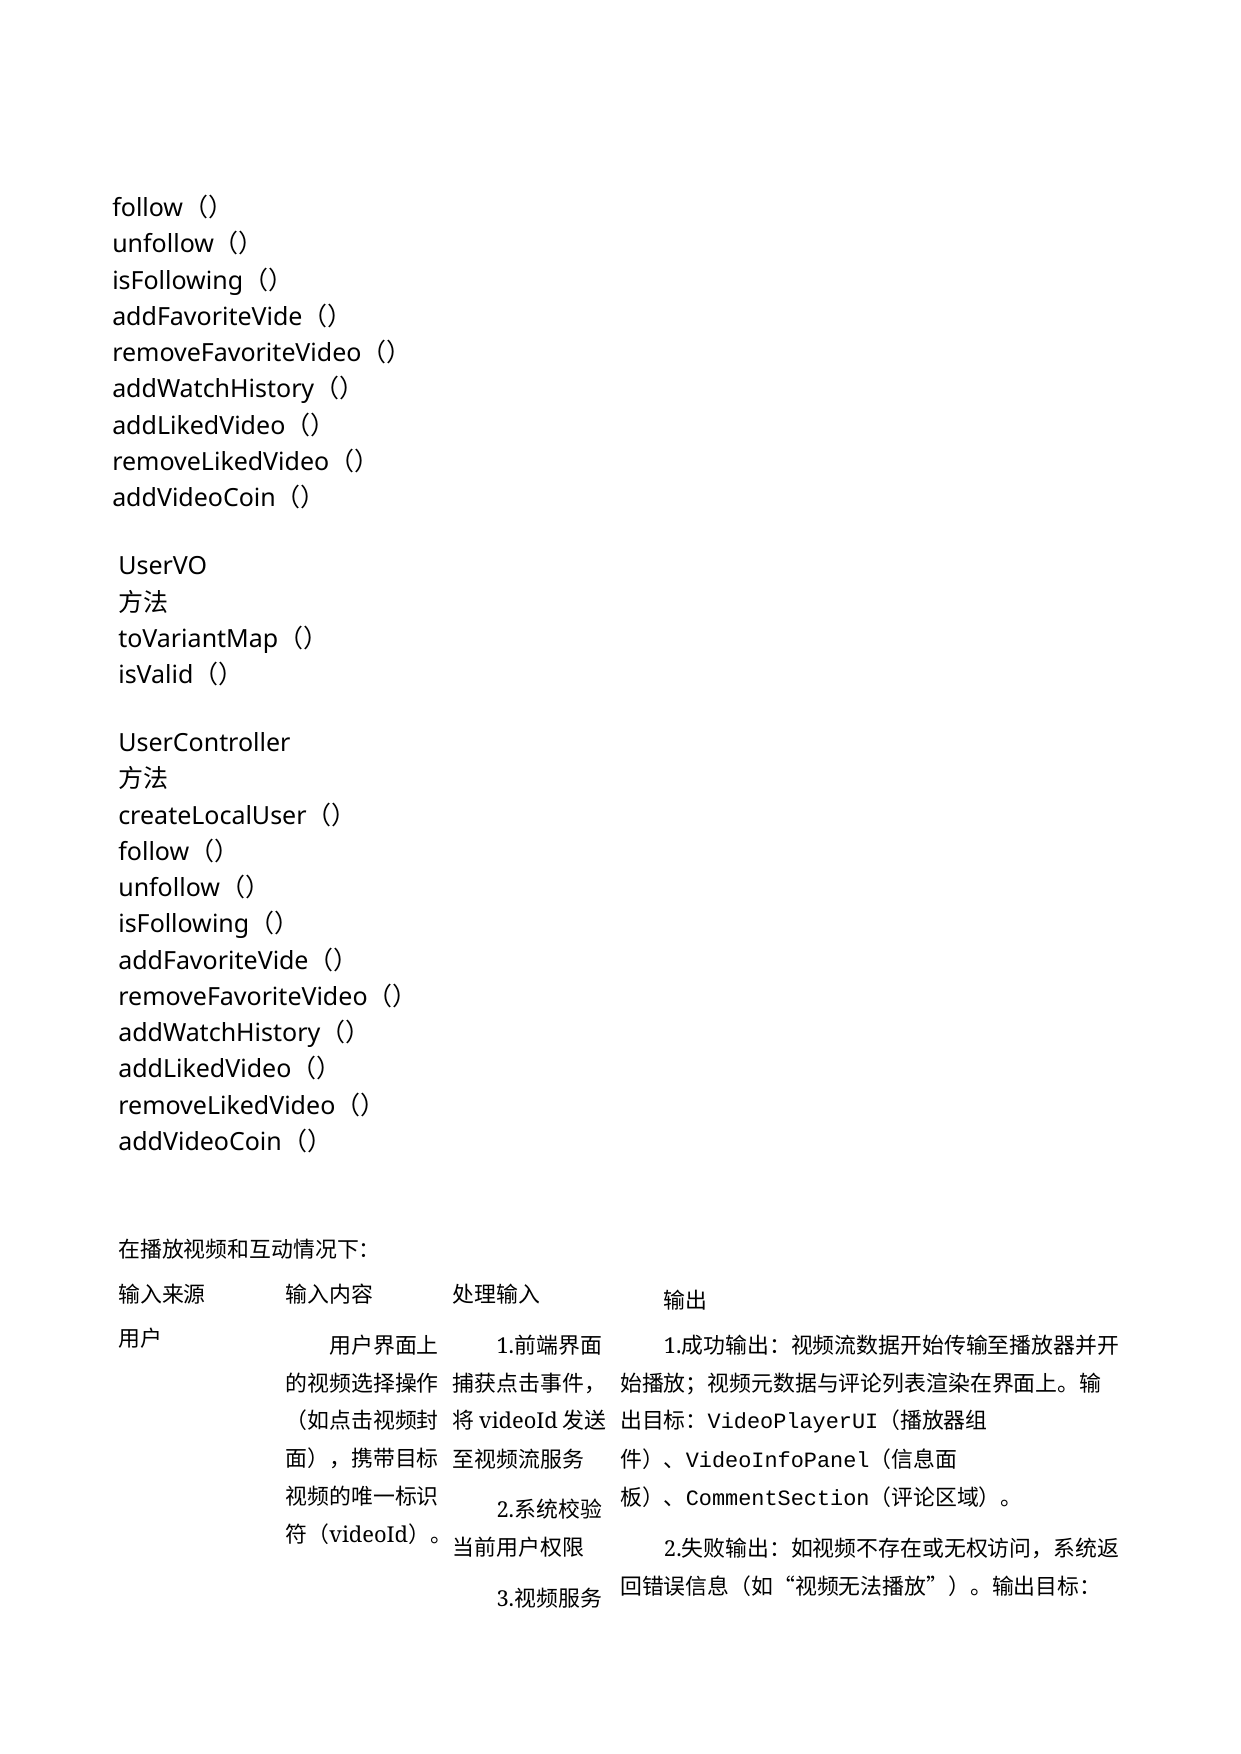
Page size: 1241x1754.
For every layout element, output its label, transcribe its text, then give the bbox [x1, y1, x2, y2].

table_cell isFollowing（） [118, 904, 1122, 940]
table_header 处理输入 [453, 1277, 620, 1321]
table_cell removeFavoriteVideo（） [112, 333, 1122, 369]
table_header 输入来源 [118, 1277, 285, 1321]
text 在播放视频和互动情况下： [118, 1232, 1122, 1264]
text UserController [118, 725, 1122, 759]
table_cell follow（） [112, 188, 1122, 224]
table_cell 用户 [118, 1321, 285, 1613]
table_cell unfollow（） [118, 868, 1122, 904]
table_cell addWatchHistory（） [112, 369, 1122, 405]
table_header 输出 [620, 1277, 1122, 1321]
table_cell toVariantMap（） [118, 618, 1122, 654]
table_cell addFavoriteVide（） [112, 296, 1122, 333]
table_cell 1.成功输出：视频流数据开始传输至播放器并开始播放；视频元数据与评论列表渲染在界面上。输出目标：VideoPlayerUI（播放器组件）、VideoInfoPanel（信息面板）、CommentSection（评论区域）。 2.失败输出：如视频不存在或无权访问，系统返回错误信息（如“视频无法播放”）。输出目标： [620, 1321, 1122, 1613]
table_cell addWatchHistory（） [118, 1013, 1122, 1049]
table_header 输入内容 [285, 1277, 453, 1321]
table_cell removeLikedVideo（） [118, 1085, 1122, 1121]
table_cell addFavoriteVide（） [118, 940, 1122, 976]
table_cell 用户界面上的视频选择操作（如点击视频封面），携带目标视频的唯一标识符（videoId）。 [285, 1321, 453, 1613]
table_header 方法 [118, 759, 1122, 795]
table_cell isFollowing（） [112, 260, 1122, 296]
table_header 方法 [118, 582, 1122, 618]
table_cell unfollow（） [112, 224, 1122, 260]
table_cell removeFavoriteVideo（） [118, 976, 1122, 1013]
table_cell addVideoCoin（） [112, 478, 1122, 514]
text UserVO [118, 548, 1122, 582]
table_cell isValid（） [118, 655, 1122, 691]
table_cell follow（） [118, 831, 1122, 868]
table_cell addLikedVideo（） [112, 405, 1122, 441]
table_cell 1.前端界面捕获点击事件，将videoId发送至视频流服务 2.系统校验当前用户权限 3.视频服务 [453, 1321, 620, 1613]
table_cell removeLikedVideo（） [112, 441, 1122, 478]
table_cell addLikedVideo（） [118, 1049, 1122, 1085]
table_cell addVideoCoin（） [118, 1121, 1122, 1158]
table_cell createLocalUser（） [118, 795, 1122, 831]
